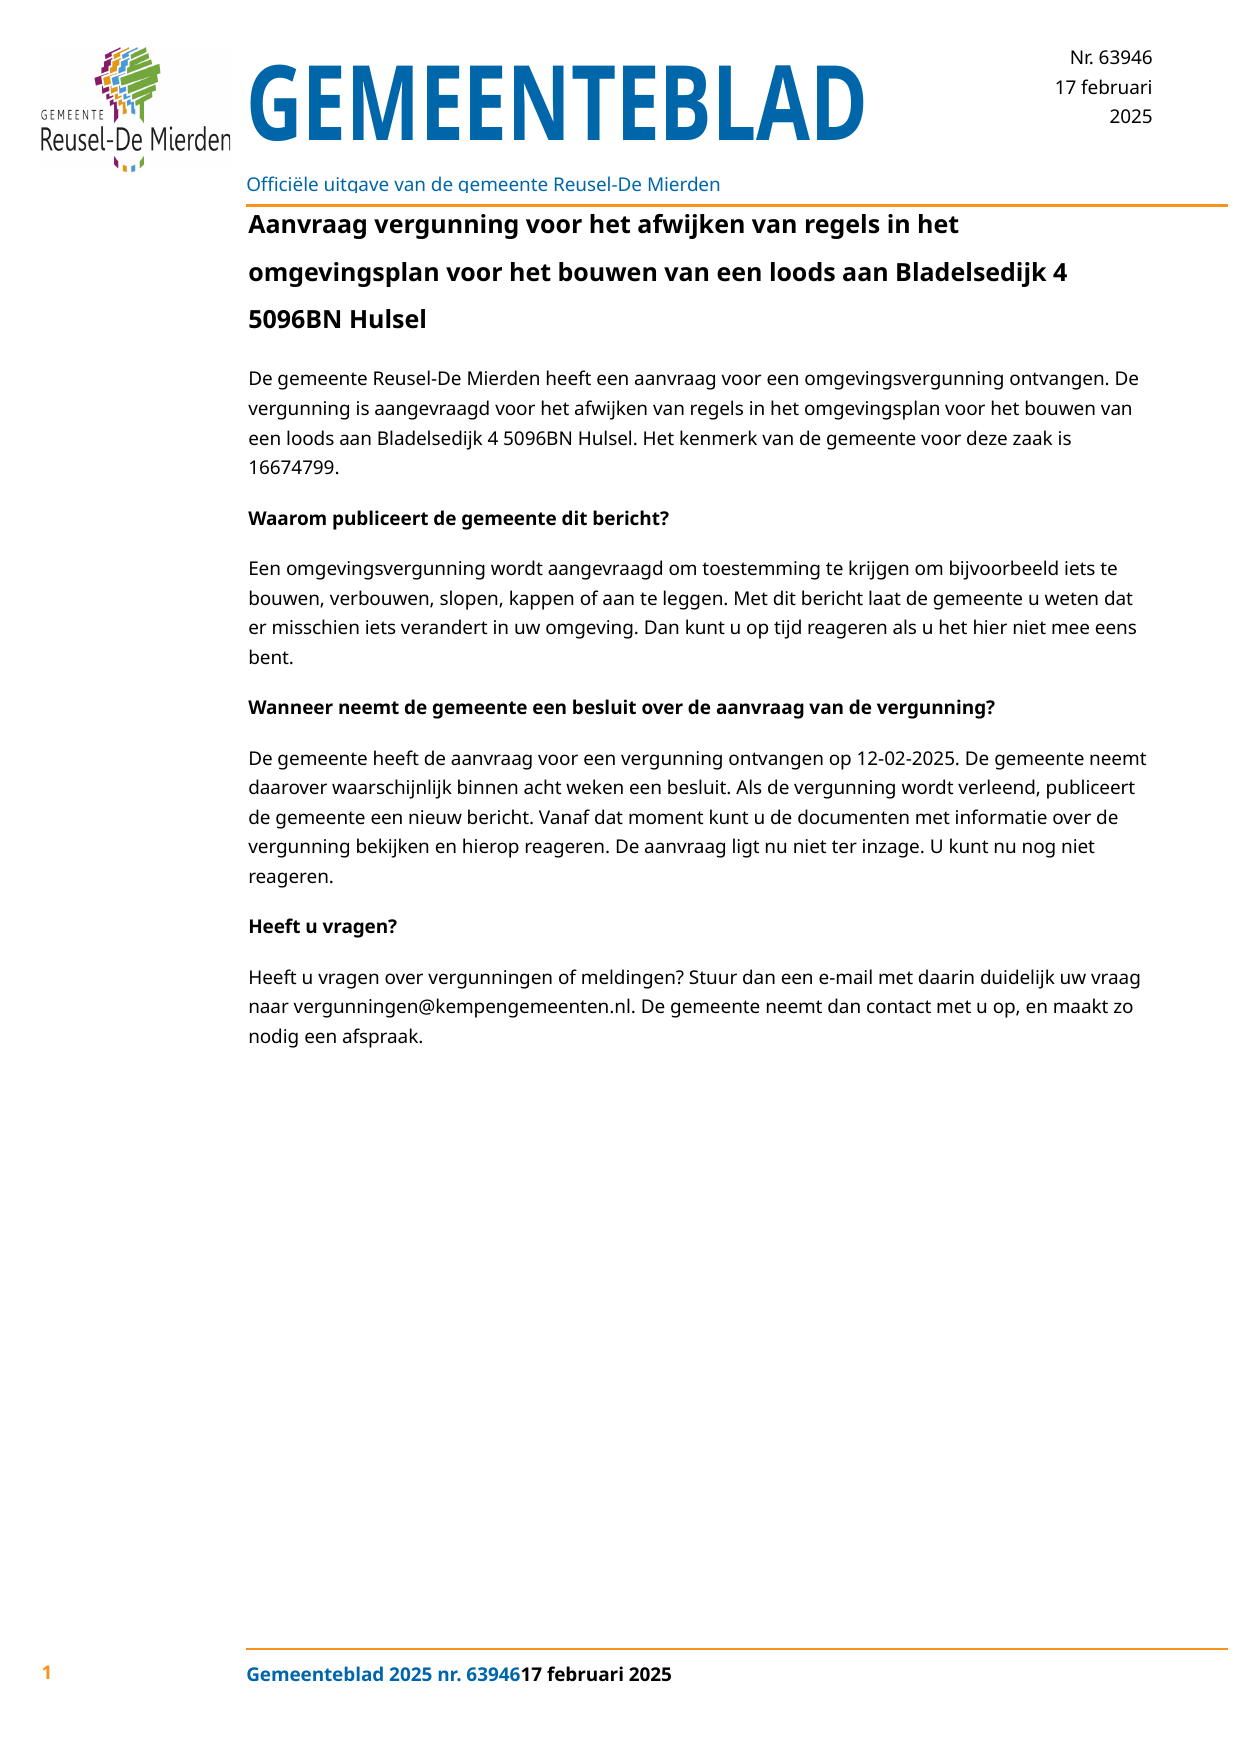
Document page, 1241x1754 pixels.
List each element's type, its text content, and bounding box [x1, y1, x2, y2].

picture [41, 47, 231, 172]
text De gemeente heeft de aanvraag voor een vergunning ontvangen op 12-02-2025. De gemeente neemt daarover waarschijnlijk binnen acht weken een besluit. Als de vergunning wordt verleend, publiceert de gemeente een nieuw bericht. Vanaf dat moment kunt u de documenten met informatie over de vergunning bekijken en hierop reageren. De aanvraag ligt nu niet ter inzage. U kunt nu nog niet reageren. [248, 745, 1152, 889]
text Waarom publiceert de gemeente dit bericht? [248, 505, 1152, 530]
text Aanvraag vergunning voor het afwijken van regels in het omgevingsplan voor het bouwen van een loods aan Bladelsedijk 4 5096BN Hulsel [248, 207, 1152, 336]
text Wanneer neemt de gemeente een besluit over de aanvraag van de vergunning? [248, 694, 1152, 720]
text Heeft u vragen? [248, 913, 1152, 939]
text Heeft u vragen over vergunningen of meldingen? Stuur dan een e-mail met daarin duidelijk uw vraag naar vergunningen@kempengemeenten.nl. De gemeente neemt dan contact met u op, en maakt zo nodig een afspraak. [248, 964, 1152, 1049]
text Een omgevingsvergunning wordt aangevraagd om toestemming te krijgen om bijvoorbeeld iets te bouwen, verbouwen, slopen, kappen of aan te leggen. Met dit bericht laat de gemeente u weten dat er misschien iets verandert in uw omgeving. Dan kunt u op tijd reageren als u het hier niet mee eens bent. [248, 555, 1152, 669]
text De gemeente Reusel-De Mierden heeft een aanvraag voor een omgevingsvergunning ontvangen. De vergunning is aangevraagd voor het afwijken van regels in het omgevingsplan voor het bouwen van een loods aan Bladelsedijk 4 5096BN Hulsel. Het kenmerk van de gemeente voor deze zaak is 16674799. [248, 366, 1152, 480]
